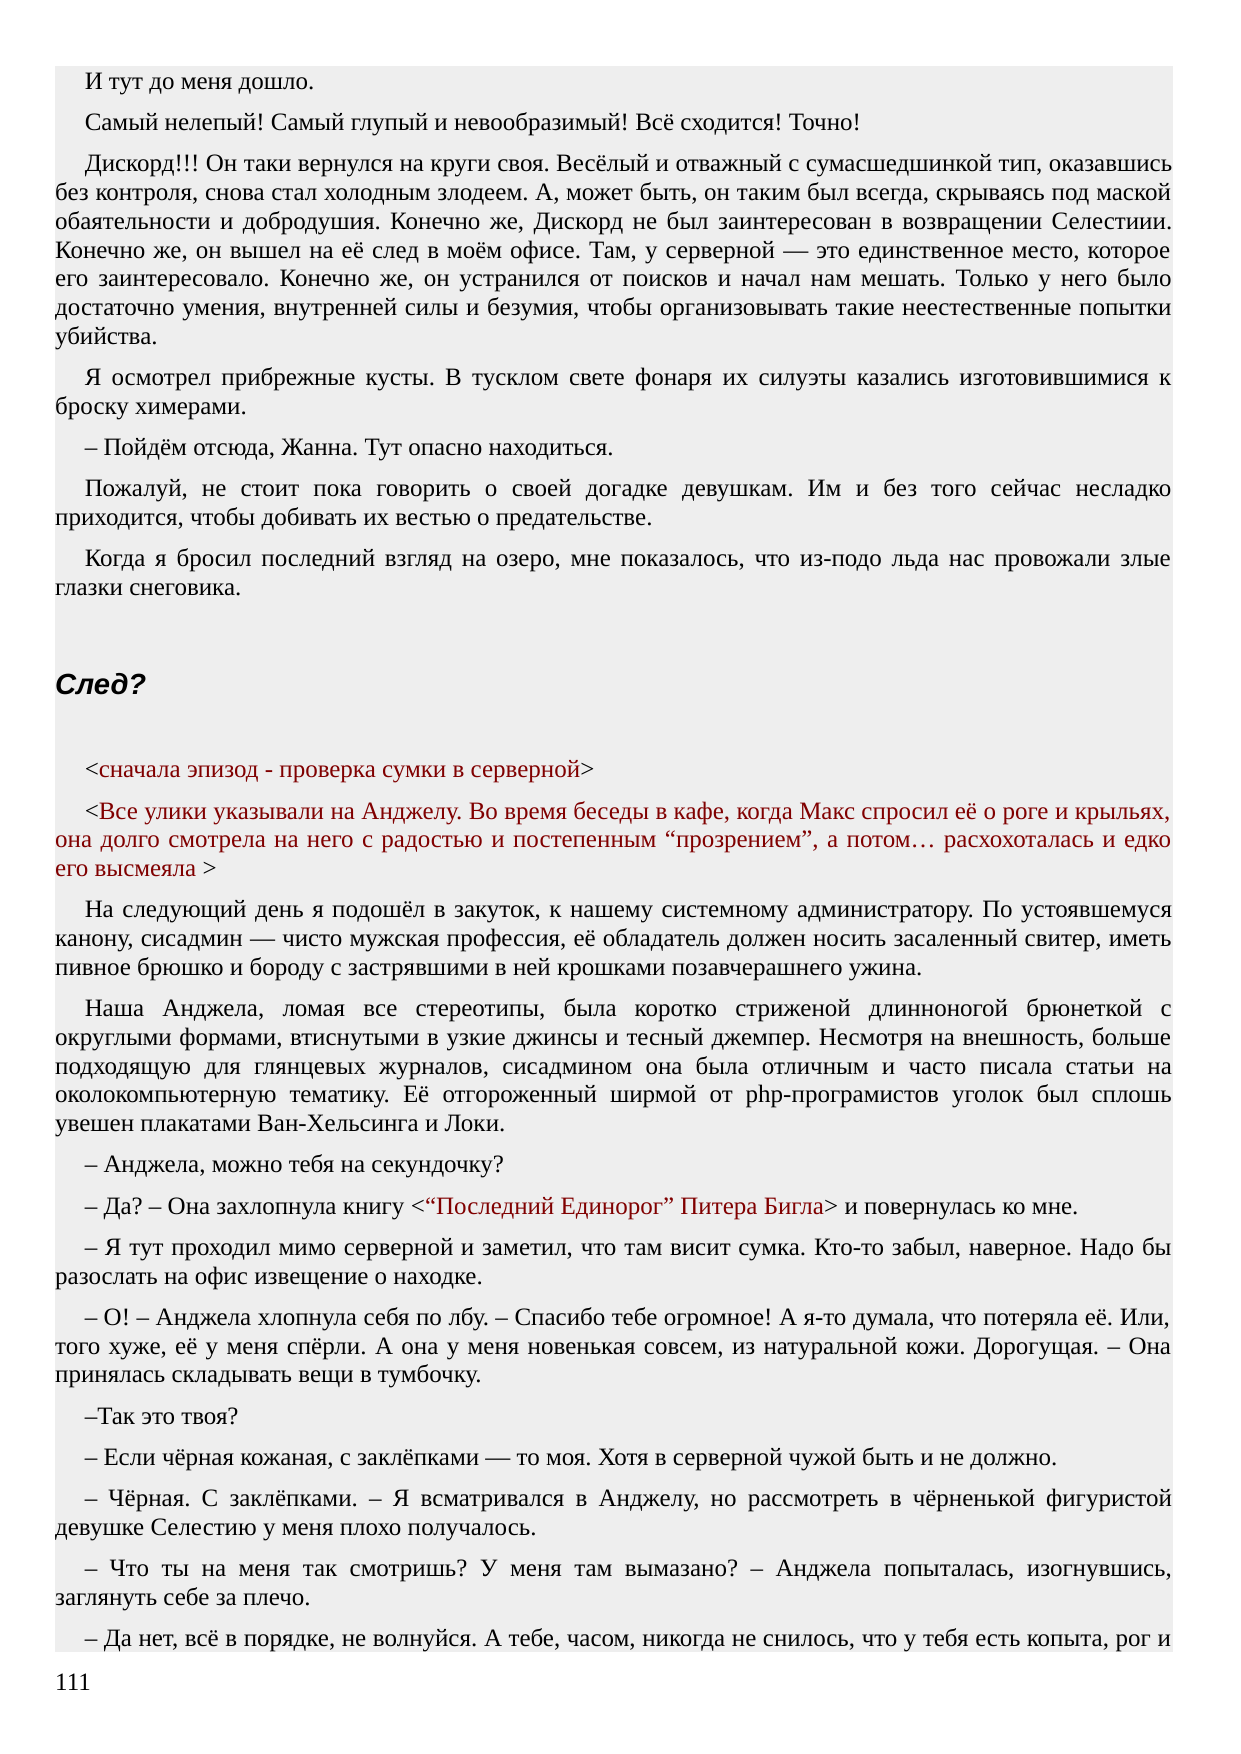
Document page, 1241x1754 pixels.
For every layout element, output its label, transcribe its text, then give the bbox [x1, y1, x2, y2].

text – Если чёрная кожаная, с заклёпками — то моя. Хотя в серверной чужой быть и не должно. [55, 1442, 1173, 1471]
text Самый нелепый! Самый глупый и невообразимый! Всё сходится! Точно! [55, 107, 1173, 136]
text Наша Анджела, ломая все стереотипы, была коротко стриженой длинноногой брюнеткой с округлыми формами, втиснутыми в узкие джинсы и тесный джемпер. Несмотря на внешность, больше подходящую для глянцевых журналов, сисадмином она была отличным и часто писала статьи на околокомпьютерную тематику. Её отгороженный ширмой от php-програмистов уголок был сплошь увешен плакатами Ван-Хельсинга и Локи. [55, 993, 1173, 1137]
text И тут до меня дошло. [55, 66, 1173, 95]
text – Да нет, всё в порядке, не волнуйся. А тебе, часом, никогда не снилось, что у тебя есть копыта, рог и [55, 1623, 1173, 1652]
subtitle След? [55, 667, 1173, 701]
text – Что ты на меня так смотришь? У меня там вымазано? – Анджела попыталась, изогнувшись, заглянуть себе за плечо. [55, 1553, 1173, 1611]
text – Да? – Она захлопнула книгу <“Последний Единорог” Питера Бигла> и повернулась ко мне. [55, 1191, 1173, 1219]
text – Пойдём отсюда, Жанна. Тут опасно находиться. [55, 432, 1173, 461]
text <сначала эпизод - проверка сумки в серверной> [55, 754, 1173, 783]
text Я осмотрел прибрежные кусты. В тусклом свете фонаря их силуэты казались изготовившимися к броску химерами. [55, 362, 1173, 420]
text – Чёрная. С заклёпками. – Я всматривался в Анджелу, но рассмотреть в чёрненькой фигуристой девушке Селестию у меня плохо получалось. [55, 1483, 1173, 1541]
text –Так это твоя? [55, 1401, 1173, 1429]
text <Все улики указывали на Анджелу. Во время беседы в кафе, когда Макс спросил её о роге и крыльях, она долго смотрела на него с радостью и постепенным “прозрением”, а потом… расхохоталась и едко его высмеяла > [55, 796, 1173, 882]
text Пожалуй, не стоит пока говорить о своей догадке девушкам. Им и без того сейчас несладко приходится, чтобы добивать их вестью о предательстве. [55, 473, 1173, 531]
text – Анджела, можно тебя на секундочку? [55, 1149, 1173, 1178]
text Когда я бросил последний взгляд на озеро, мне показалось, что из-подо льда нас провожали злые глазки снеговика. [55, 543, 1173, 601]
text Дискорд!!! Он таки вернулся на круги своя. Весёлый и отважный с сумасшедшинкой тип, оказавшись без контроля, снова стал холодным злодеем. А, может быть, он таким был всегда, скрываясь под маской обаятельности и добродушия. Конечно же, Дискорд не был заинтересован в возвращении Селестиии. Конечно же, он вышел на её след в моём офисе. Там, у серверной — это единственное место, которое его заинтересовало. Конечно же, он устранился от поисков и начал нам мешать. Только у него было достаточно умения, внутренней силы и безумия, чтобы организовывать такие неестественные попытки убийства. [55, 148, 1173, 350]
text – О! – Анджела хлопнула себя по лбу. – Спасибо тебе огромное! А я-то думала, что потеряла её. Или, того хуже, её у меня спёрли. А она у меня новенькая совсем, из натуральной кожи. Дорогущая. – Она принялась складывать вещи в тумбочку. [55, 1302, 1173, 1388]
text На следующий день я подошёл в закуток, к нашему системному администратору. По устоявшемуся канону, сисадмин — чисто мужская профессия, её обладатель должен носить засаленный свитер, иметь пивное брюшко и бороду с застрявшими в ней крошками позавчерашнего ужина. [55, 894, 1173, 981]
text – Я тут проходил мимо серверной и заметил, что там висит сумка. Кто-то забыл, наверное. Надо бы разослать на офис извещение о находке. [55, 1232, 1173, 1289]
